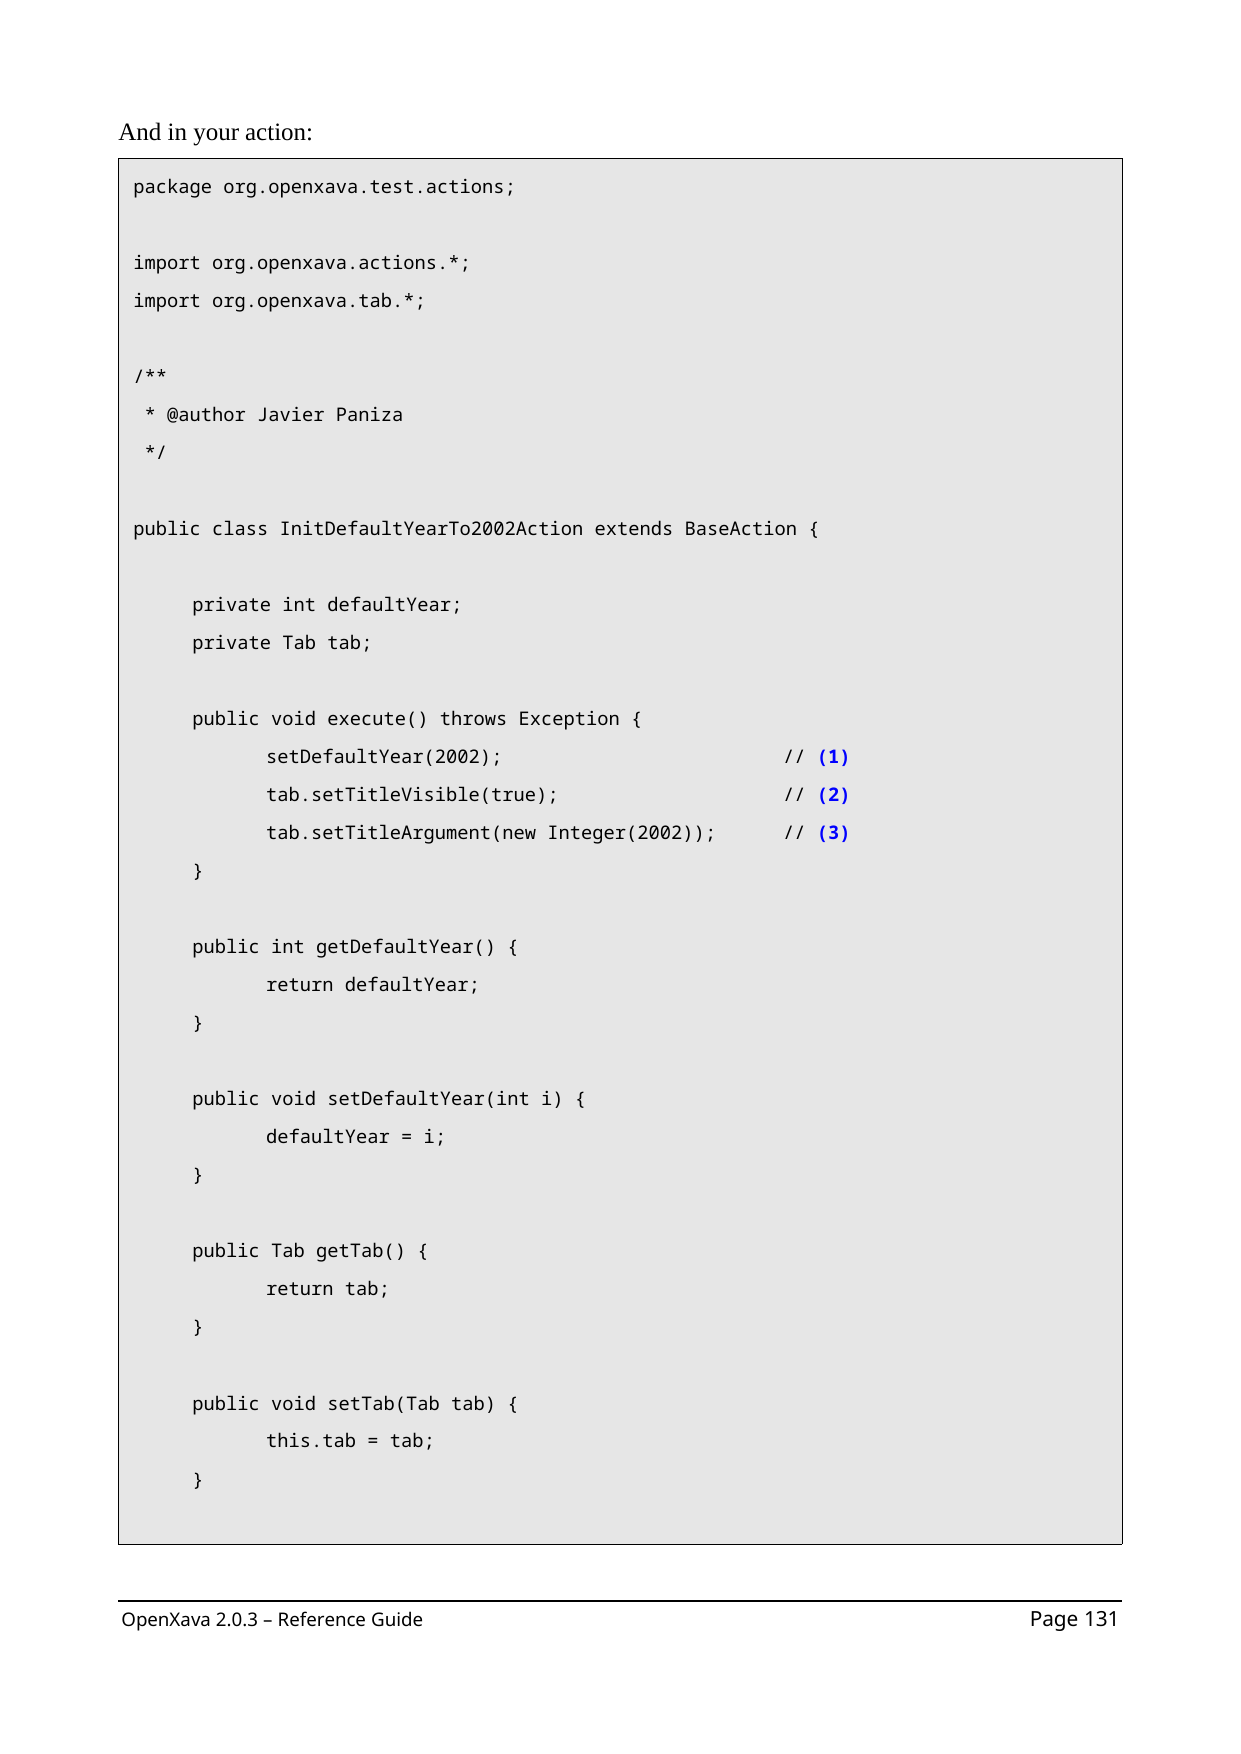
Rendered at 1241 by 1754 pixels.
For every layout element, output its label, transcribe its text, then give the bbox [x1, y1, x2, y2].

text /** [119, 348, 1122, 386]
text And in your action: [118, 118, 1122, 146]
text import org.openxava.actions.*; [119, 234, 1122, 272]
text public void execute() throws Exception { [119, 691, 1122, 729]
text } [119, 1299, 1122, 1337]
text } [119, 995, 1122, 1033]
text } [119, 1451, 1122, 1489]
text this.tab = tab; [119, 1413, 1122, 1451]
text public void setDefaultYear(int i) { [119, 1071, 1122, 1109]
text package org.openxava.test.actions; [119, 159, 1122, 196]
text return tab; [119, 1261, 1122, 1299]
text tab.setTitleArgument(new Integer(2002)); // (3) [119, 805, 1122, 843]
text tab.setTitleVisible(true); // (2) [119, 767, 1122, 805]
text public class InitDefaultYearTo2002Action extends BaseAction { [119, 501, 1122, 538]
text private Tab tab; [119, 614, 1122, 653]
text defaultYear = i; [119, 1109, 1122, 1147]
text public int getDefaultYear() { [119, 919, 1122, 957]
text private int defaultYear; [119, 577, 1122, 614]
text * @author Javier Paniza [119, 386, 1122, 424]
text } [119, 1147, 1122, 1185]
text */ [119, 424, 1122, 462]
text public Tab getTab() { [119, 1223, 1122, 1261]
text setDefaultYear(2002); // (1) [119, 729, 1122, 767]
text public void setTab(Tab tab) { [119, 1375, 1122, 1413]
text import org.openxava.tab.*; [119, 272, 1122, 310]
text return defaultYear; [119, 957, 1122, 995]
text } [119, 843, 1122, 881]
